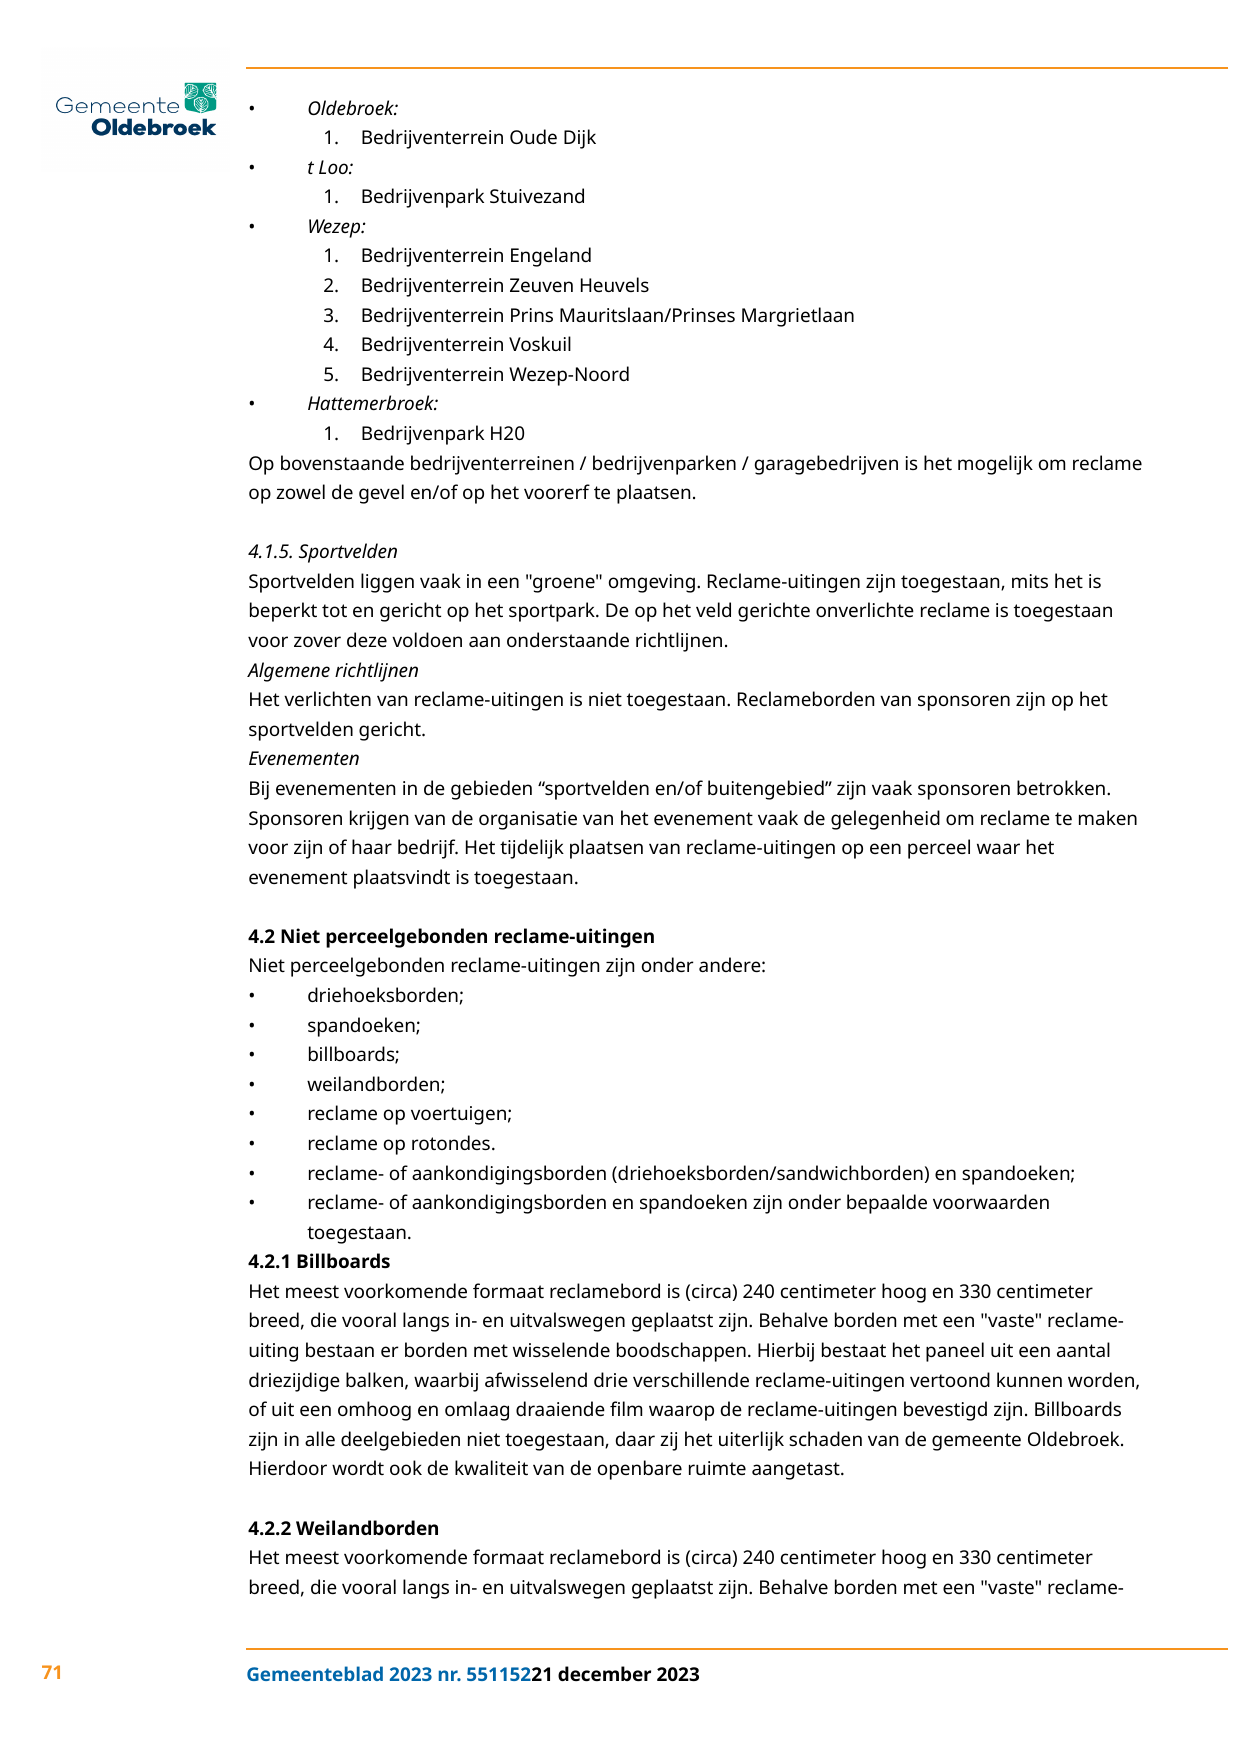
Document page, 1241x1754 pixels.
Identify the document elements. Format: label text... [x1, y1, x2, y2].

text Het meest voorkomende formaat reclamebord is (circa) 240 centimeter hoog en 330 centimeter breed, die vooral langs in- en uitvalswegen geplaatst zijn. Behalve borden met een "vaste" reclame-uiting bestaan er borden met wisselende boodschappen. Hierbij bestaat het paneel uit een aantal driezijdige balken, waarbij afwisselend drie verschillende reclame-uitingen vertoond kunnen worden, of uit een omhoog en omlaag draaiende film waarop de reclame-uitingen bevestigd zijn. Billboards zijn in alle deelgebieden niet toegestaan, daar zij het uiterlijk schaden van de gemeente Oldebroek. Hierdoor wordt ook de kwaliteit van de openbare ruimte aangetast. [248, 1278, 1152, 1481]
list reclame- of aankondigingsborden (driehoeksborden/sandwichborden) en spandoeken; [248, 1160, 1152, 1186]
text 4.1.5. Sportvelden [248, 538, 1152, 564]
list Wezep: [248, 213, 1152, 239]
list Bedrijventerrein Voskuil [323, 331, 1152, 357]
text 4.2.1 Billboards [248, 1248, 1152, 1274]
text Het verlichten van reclame-uitingen is niet toegestaan. Reclameborden van sponsoren zijn op het sportvelden gericht. [248, 686, 1152, 742]
list Hattemerbroek: [248, 391, 1152, 416]
text Sportvelden liggen vaak in een "groene" omgeving. Reclame-uitingen zijn toegestaan, mits het is beperkt tot en gericht op het sportpark. De op het veld gerichte onverlichte reclame is toegestaan voor zover deze voldoen aan onderstaande richtlijnen. [248, 568, 1152, 653]
list Bedrijvenpark Stuivezand [323, 183, 1152, 209]
list Bedrijvenpark H20 [323, 420, 1152, 446]
text Evenementen [248, 746, 1152, 771]
list spandoeken; [248, 1012, 1152, 1038]
list Bedrijventerrein Engeland [323, 243, 1152, 268]
text Op bovenstaande bedrijventerreinen / bedrijvenparken / garagebedrijven is het mogelijk om reclame op zowel de gevel en/of op het voorerf te plaatsen. [248, 450, 1152, 505]
list reclame op rotondes. [248, 1130, 1152, 1156]
list billboards; [248, 1041, 1152, 1067]
list Bedrijventerrein Prins Mauritslaan/Prinses Margrietlaan [323, 302, 1152, 328]
list t Loo: [248, 154, 1152, 180]
picture [41, 47, 231, 172]
list reclame op voertuigen; [248, 1101, 1152, 1126]
text 4.2.2 Weilandborden [248, 1515, 1152, 1541]
list driehoeksborden; [248, 982, 1152, 1008]
text Niet perceelgebonden reclame-uitingen zijn onder andere: [248, 953, 1152, 978]
text Algemene richtlijnen [248, 657, 1152, 683]
text Bij evenementen in de gebieden “sportvelden en/of buitengebied” zijn vaak sponsoren betrokken. Sponsoren krijgen van de organisatie van het evenement vaak de gelegenheid om reclame te maken voor zijn of haar bedrijf. Het tijdelijk plaatsen van reclame-uitingen op een perceel waar het evenement plaatsvindt is toegestaan. [248, 775, 1152, 890]
list Bedrijventerrein Oude Dijk [323, 124, 1152, 150]
list Bedrijventerrein Wezep-Noord [323, 361, 1152, 387]
list Oldebroek: [248, 95, 1152, 121]
text 4.2 Niet perceelgebonden reclame-uitingen [248, 923, 1152, 949]
list weilandborden; [248, 1071, 1152, 1097]
list reclame- of aankondigingsborden en spandoeken zijn onder bepaalde voorwaarden toegestaan. [248, 1189, 1152, 1245]
text Het meest voorkomende formaat reclamebord is (circa) 240 centimeter hoog en 330 centimeter breed, die vooral langs in- en uitvalswegen geplaatst zijn. Behalve borden met een "vaste" reclame- [248, 1544, 1152, 1600]
list Bedrijventerrein Zeuven Heuvels [323, 272, 1152, 298]
